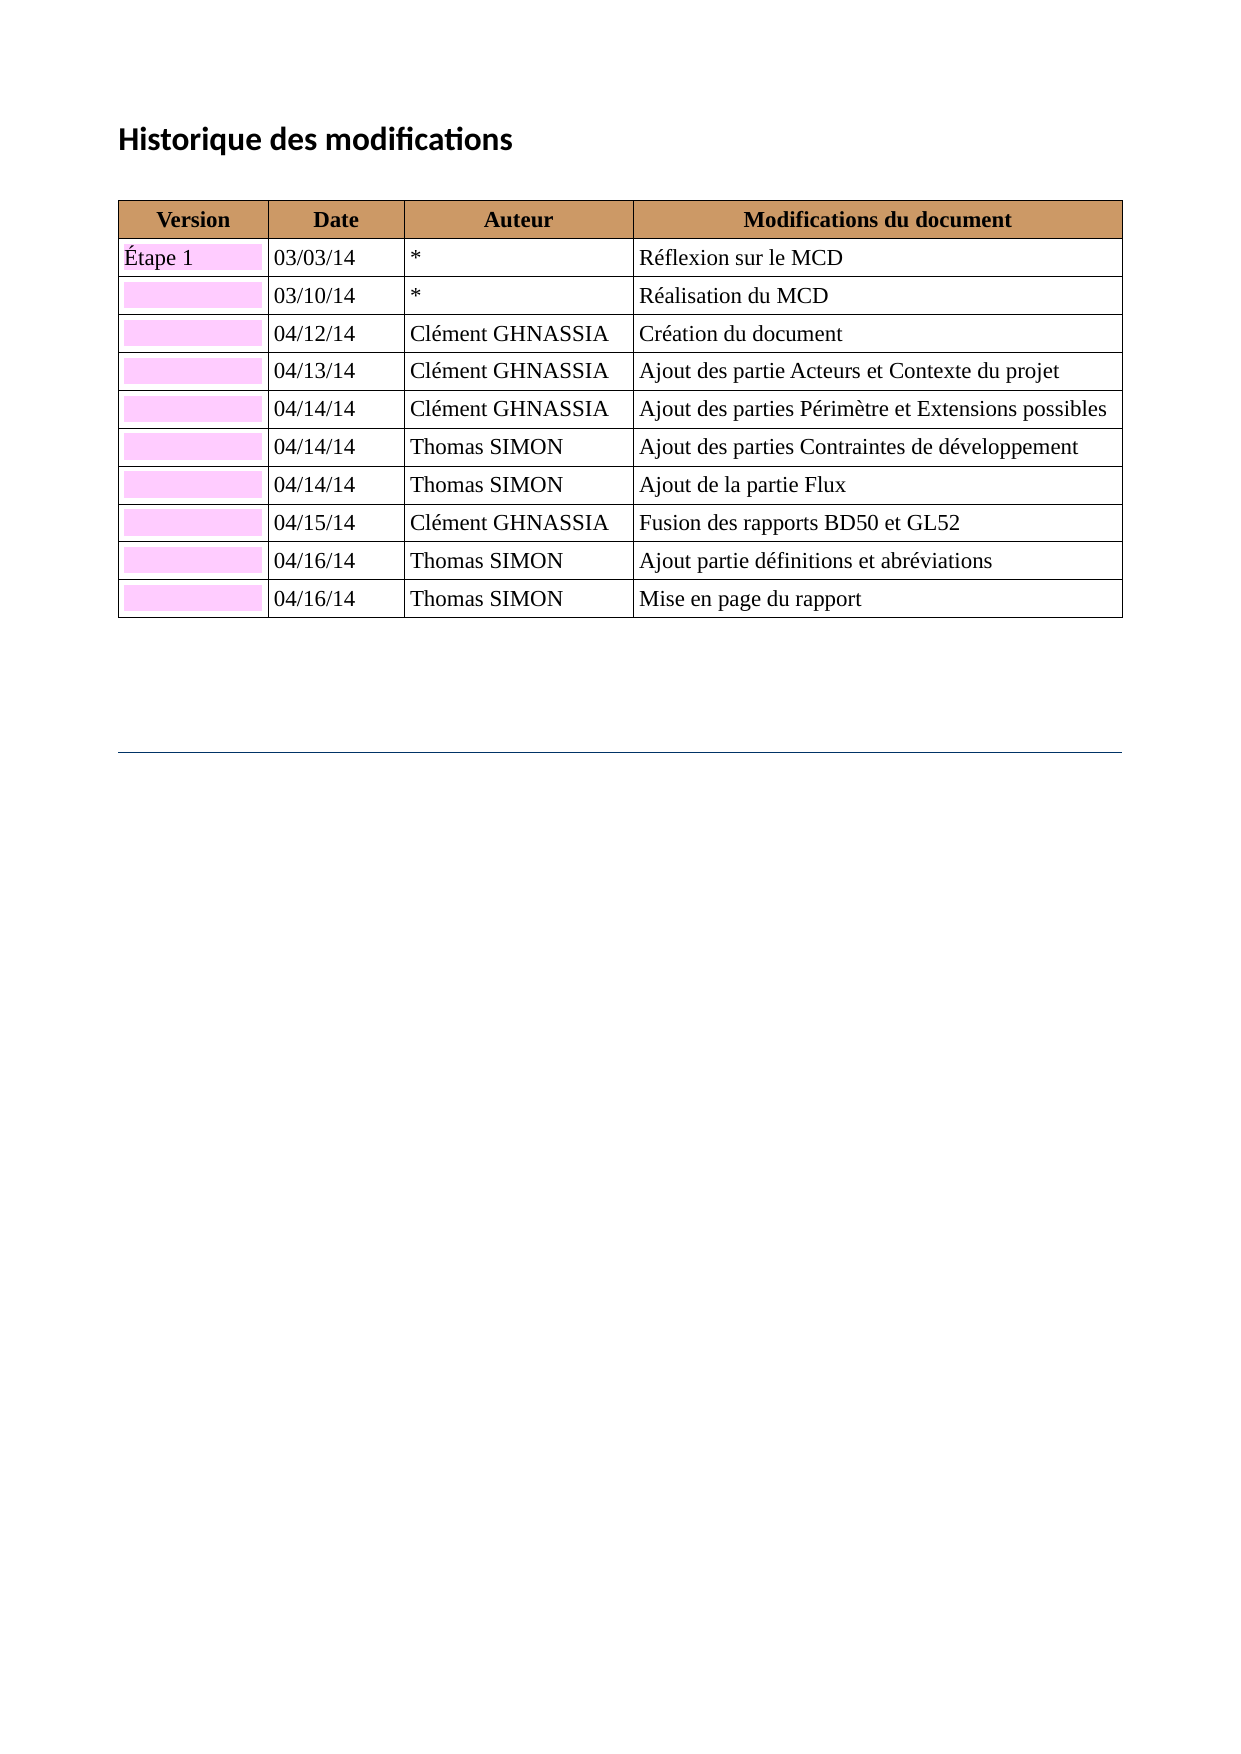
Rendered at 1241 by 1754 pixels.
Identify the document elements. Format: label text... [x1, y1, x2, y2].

table_cell * [405, 277, 633, 314]
table_header Date [269, 201, 404, 238]
table_cell [119, 277, 268, 314]
table_cell [119, 353, 268, 390]
text Historique des modifications [118, 118, 1122, 159]
table_cell * [405, 239, 633, 276]
table_cell Étape 1 [119, 239, 268, 276]
table_cell Clément GHNASSIA [405, 505, 633, 541]
table_cell 13/04/14 [269, 353, 404, 390]
table_cell Thomas SIMON [405, 580, 633, 617]
table_cell Création du document [634, 315, 1122, 352]
table_cell 14/04/14 [269, 429, 404, 466]
table_cell [119, 391, 268, 428]
table_cell 16/04/14 [269, 580, 404, 617]
table_cell Ajout des parties Contraintes de développement [634, 429, 1122, 466]
table_cell 16/04/14 [269, 542, 404, 579]
table_cell 12/04/14 [269, 315, 404, 352]
table_cell 15/04/14 [269, 505, 404, 541]
table_cell [119, 542, 268, 579]
table_cell Ajout des partie Acteurs et Contexte du projet [634, 353, 1122, 390]
table_cell Réflexion sur le MCD [634, 239, 1122, 276]
table_cell [119, 315, 268, 352]
table_header Modifications du document [634, 201, 1122, 238]
table_cell [119, 580, 268, 617]
table_cell Ajout partie définitions et abréviations [634, 542, 1122, 579]
table_cell Mise en page du rapport [634, 580, 1122, 617]
table_cell Ajout de la partie Flux [634, 467, 1122, 503]
table_cell Clément GHNASSIA [405, 315, 633, 352]
table_cell Ajout des parties Périmètre et Extensions possibles [634, 391, 1122, 428]
table_cell [119, 505, 268, 541]
table_cell Clément GHNASSIA [405, 353, 633, 390]
table_cell Thomas SIMON [405, 467, 633, 503]
table_cell [119, 467, 268, 503]
table_cell Réalisation du MCD [634, 277, 1122, 314]
table_cell Clément GHNASSIA [405, 391, 633, 428]
table_cell [119, 429, 268, 466]
table_header Auteur [405, 201, 633, 238]
table_cell Thomas SIMON [405, 542, 633, 579]
table_cell 14/04/14 [269, 467, 404, 503]
table_header Version [119, 201, 268, 238]
table_cell Thomas SIMON [405, 429, 633, 466]
table_cell 14/04/14 [269, 391, 404, 428]
table_cell 03/03/14 [269, 239, 404, 276]
table_cell Fusion des rapports BD50 et GL52 [634, 505, 1122, 541]
table_cell 10/03/14 [269, 277, 404, 314]
